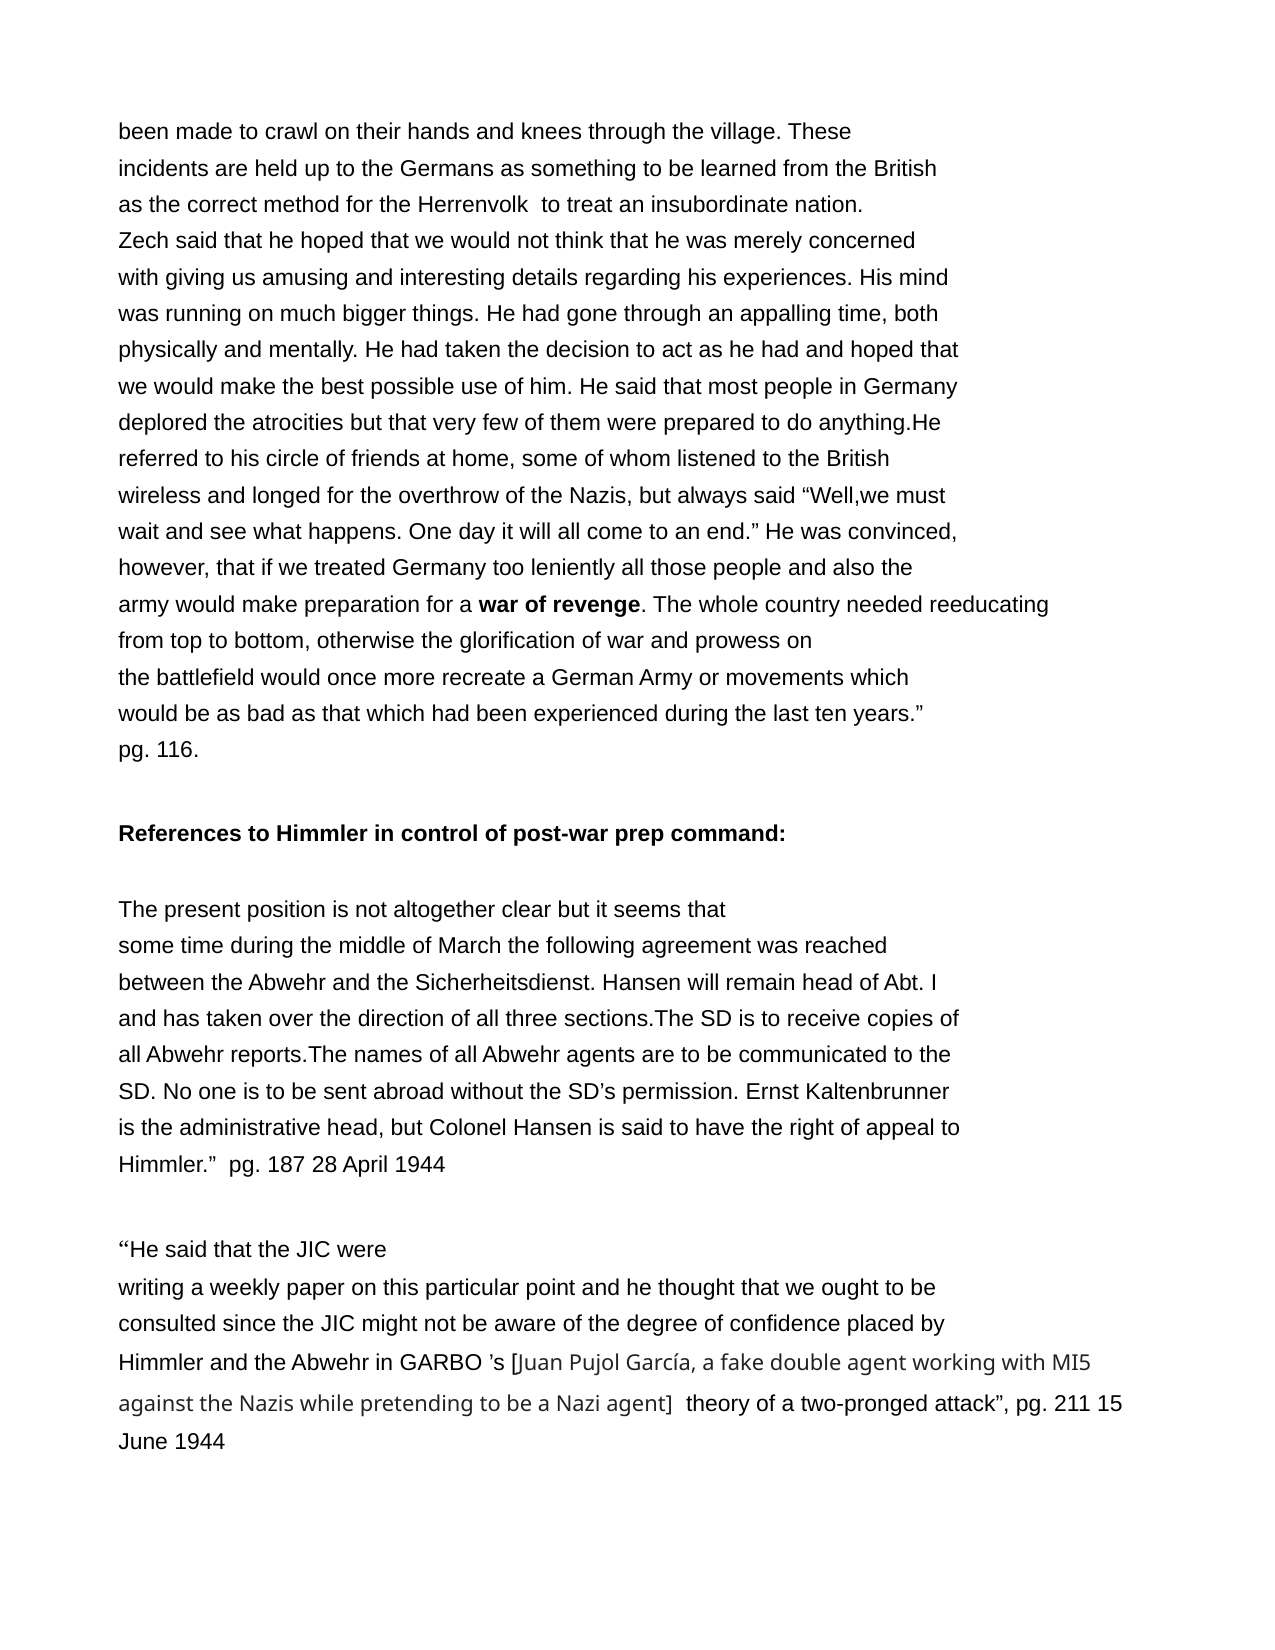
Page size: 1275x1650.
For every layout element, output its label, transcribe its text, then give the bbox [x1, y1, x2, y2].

text been made to crawl on their hands and knees through the village. These [118, 118, 1157, 144]
text is the administrative head, but Colonel Hansen is said to have the right of appeal to [118, 1114, 1157, 1141]
text Himmler.” pg. 187 28 April 1944 [118, 1151, 1157, 1177]
text was running on much bigger things. He had gone through an appalling time, both [118, 300, 1157, 326]
text referred to his circle of friends at home, some of whom listened to the British [118, 445, 1157, 472]
text physically and mentally. He had taken the decision to act as he had and hoped that [118, 336, 1157, 363]
text with giving us amusing and interesting details regarding his experiences. His mind [118, 263, 1157, 290]
text writing a weekly paper on this particular point and he thought that we ought to be [118, 1274, 1157, 1300]
text between the Abwehr and the Sicherheitsdienst. Hansen will remain head of Abt. I [118, 969, 1157, 995]
text The present position is not altogether clear but it seems that [118, 896, 1157, 922]
text would be as bad as that which had been experienced during the last ten years.” [118, 700, 1157, 726]
text “He said that the JIC were [118, 1234, 1157, 1263]
text however, that if we treated Germany too leniently all those people and also the [118, 554, 1157, 581]
text wireless and longed for the overthrow of the Nazis, but always said “Well,we must [118, 482, 1157, 508]
text as the correct method for the Herrenvolk to treat an insubordinate nation. [118, 191, 1157, 217]
text deplored the atrocities but that very few of them were prepared to do anything.He [118, 409, 1157, 435]
text SD. No one is to be sent abroad without the SD’s permission. Ernst Kaltenbrunner [118, 1078, 1157, 1104]
text army would make preparation for a war of revenge. The whole country needed reeducating [118, 591, 1157, 617]
text Zech said that he hoped that we would not think that he was merely concerned [118, 227, 1157, 253]
text from top to bottom, otherwise the glorification of war and prowess on [118, 627, 1157, 653]
text we would make the best possible use of him. He said that most people in Germany [118, 373, 1157, 399]
text the battlefield would once more recreate a German Army or movements which [118, 663, 1157, 690]
text wait and see what happens. One day it will all come to an end.” He was convinced, [118, 518, 1157, 544]
text consulted since the JIC might not be aware of the degree of confidence placed by [118, 1310, 1157, 1337]
text some time during the middle of March the following agreement was reached [118, 932, 1157, 959]
text all Abwehr reports.The names of all Abwehr agents are to be communicated to the [118, 1041, 1157, 1068]
text pg. 116. [118, 736, 1157, 762]
text and has taken over the direction of all three sections.The SD is to receive copies of [118, 1005, 1157, 1031]
text incidents are held up to the Germans as something to be learned from the British [118, 154, 1157, 181]
text References to Himmler in control of post-war prep command: [118, 820, 1157, 846]
text Himmler and the Abwehr in GARBO ’s [Juan Pujol García, a fake double agent working with MI5 against the Nazis while pretending to be a Nazi agent] theory of a two-pronged attack”, pg. 211 15 June 1944 [118, 1347, 1157, 1454]
